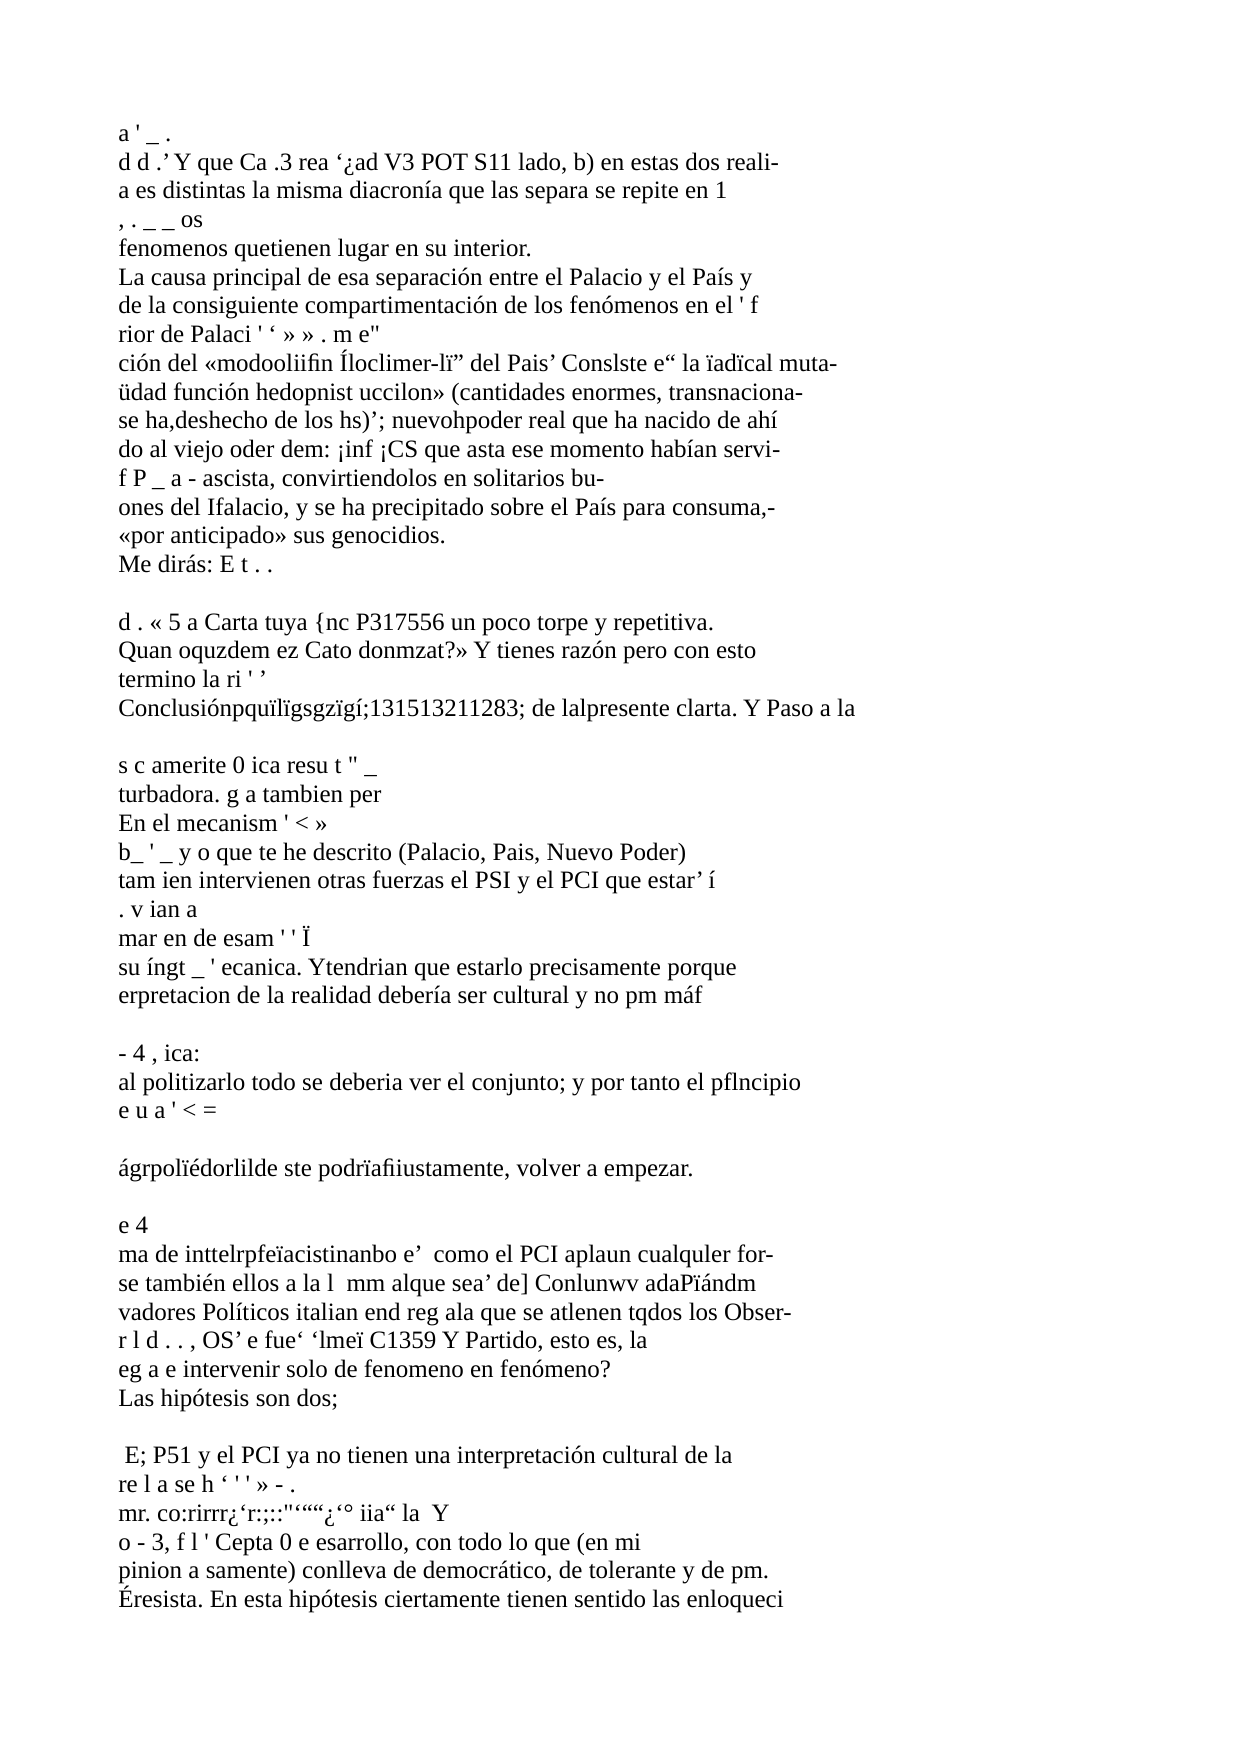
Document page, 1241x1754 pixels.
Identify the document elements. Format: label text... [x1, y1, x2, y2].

text f P _ a - ascista, convirtiendolos en solitarios bu- [118, 463, 1122, 492]
text r l d . . , OS’ e fue‘ ‘lmeï C1359 Y Partido, esto es, la [118, 1326, 1122, 1354]
text ma de inttelrpfeïacistinanbo e’ como el PCI aplaun cualquler for- [118, 1239, 1122, 1268]
text En el mecanism ' < » [118, 808, 1122, 837]
text a es distintas la misma diacronía que las separa se repite en 1 [118, 176, 1122, 204]
text al politizarlo todo se deberia ver el conjunto; y por tanto el pflncipio [118, 1067, 1122, 1096]
text Me dirás: E t . . [118, 549, 1122, 578]
text ágrpolïédorlilde ste podrïaﬁiustamente, volver a empezar. [118, 1153, 1122, 1182]
text mar en de esam ' ' Ï [118, 923, 1122, 952]
text se también ellos a la l mm alque sea’ de] Conlunwv adaPïándm [118, 1268, 1122, 1297]
text su íngt _ ' ecanica. Ytendrian que estarlo precisamente porque [118, 952, 1122, 981]
text «por anticipado» sus genocidios. [118, 521, 1122, 549]
text E; P51 y el PCI ya no tienen una interpretación cultural de la [118, 1441, 1122, 1469]
text a ' _ . [118, 118, 1122, 147]
text de la consiguiente compartimentación de los fenómenos en el ' f [118, 291, 1122, 319]
text se ha,deshecho de los hs)’; nuevohpoder real que ha nacido de ahí [118, 406, 1122, 434]
text erpretacion de la realidad debería ser cultural y no pm máf [118, 981, 1122, 1009]
text Las hipótesis son dos; [118, 1383, 1122, 1412]
text , . _ _ os [118, 204, 1122, 233]
text pinion a samente) conlleva de democrático, de tolerante y de pm. [118, 1556, 1122, 1584]
text o - 3, f l ' Cepta 0 e esarrollo, con todo lo que (en mi [118, 1527, 1122, 1556]
text re l a se h ‘ ' ' » - . [118, 1469, 1122, 1498]
text e u a ' < = [118, 1096, 1122, 1124]
text fenomenos quetienen lugar en su interior. [118, 233, 1122, 262]
text b_ ' _ y o que te he descrito (Palacio, Pais, Nuevo Poder) [118, 837, 1122, 866]
text ones del Ifalacio, y se ha precipitado sobre el País para consuma,- [118, 492, 1122, 521]
text mr. co:rirrr¿‘r:;::"‘““¿‘° iia“ la Y [118, 1498, 1122, 1527]
text do al viejo oder dem: ¡inf ¡CS que asta ese momento habían servi- [118, 434, 1122, 463]
text . v ian a [118, 894, 1122, 923]
text d . « 5 a Carta tuya {nc P317556 un poco torpe y repetitiva. [118, 607, 1122, 636]
text s c amerite 0 ica resu t " _ [118, 751, 1122, 779]
text e 4 [118, 1211, 1122, 1239]
text turbadora. g a tambien per [118, 779, 1122, 808]
text Éresista. En esta hipótesis ciertamente tienen sentido las enloqueci [118, 1584, 1122, 1613]
text d d .’ Y que Ca .3 rea ‘¿ad V3 POT S11 lado, b) en estas dos reali- [118, 147, 1122, 176]
text üdad función hedopnist uccilon» (cantidades enormes, transnaciona- [118, 377, 1122, 406]
text Conclusiónpquïlïgsgzïgí;131513211283; de lalpresente clarta. Y Paso a la [118, 693, 1122, 722]
text Quan oquzdem ez Cato donmzat?» Y tienes razón pero con esto [118, 636, 1122, 664]
text La causa principal de esa separación entre el Palacio y el País y [118, 262, 1122, 291]
text rior de Palaci ' ‘ » » . m e" [118, 319, 1122, 348]
text - 4 , ica: [118, 1038, 1122, 1067]
text tam ien intervienen otras fuerzas el PSI y el PCI que estar’ í [118, 866, 1122, 894]
text ción del «modooliiﬁn Íloclimer-lï” del Pais’ Conslste e“ la ïadïcal muta- [118, 348, 1122, 377]
text vadores Políticos italian end reg ala que se atlenen tqdos los Obser- [118, 1297, 1122, 1326]
text eg a e intervenir solo de fenomeno en fenómeno? [118, 1354, 1122, 1383]
text termino la ri ' ’ [118, 664, 1122, 693]
